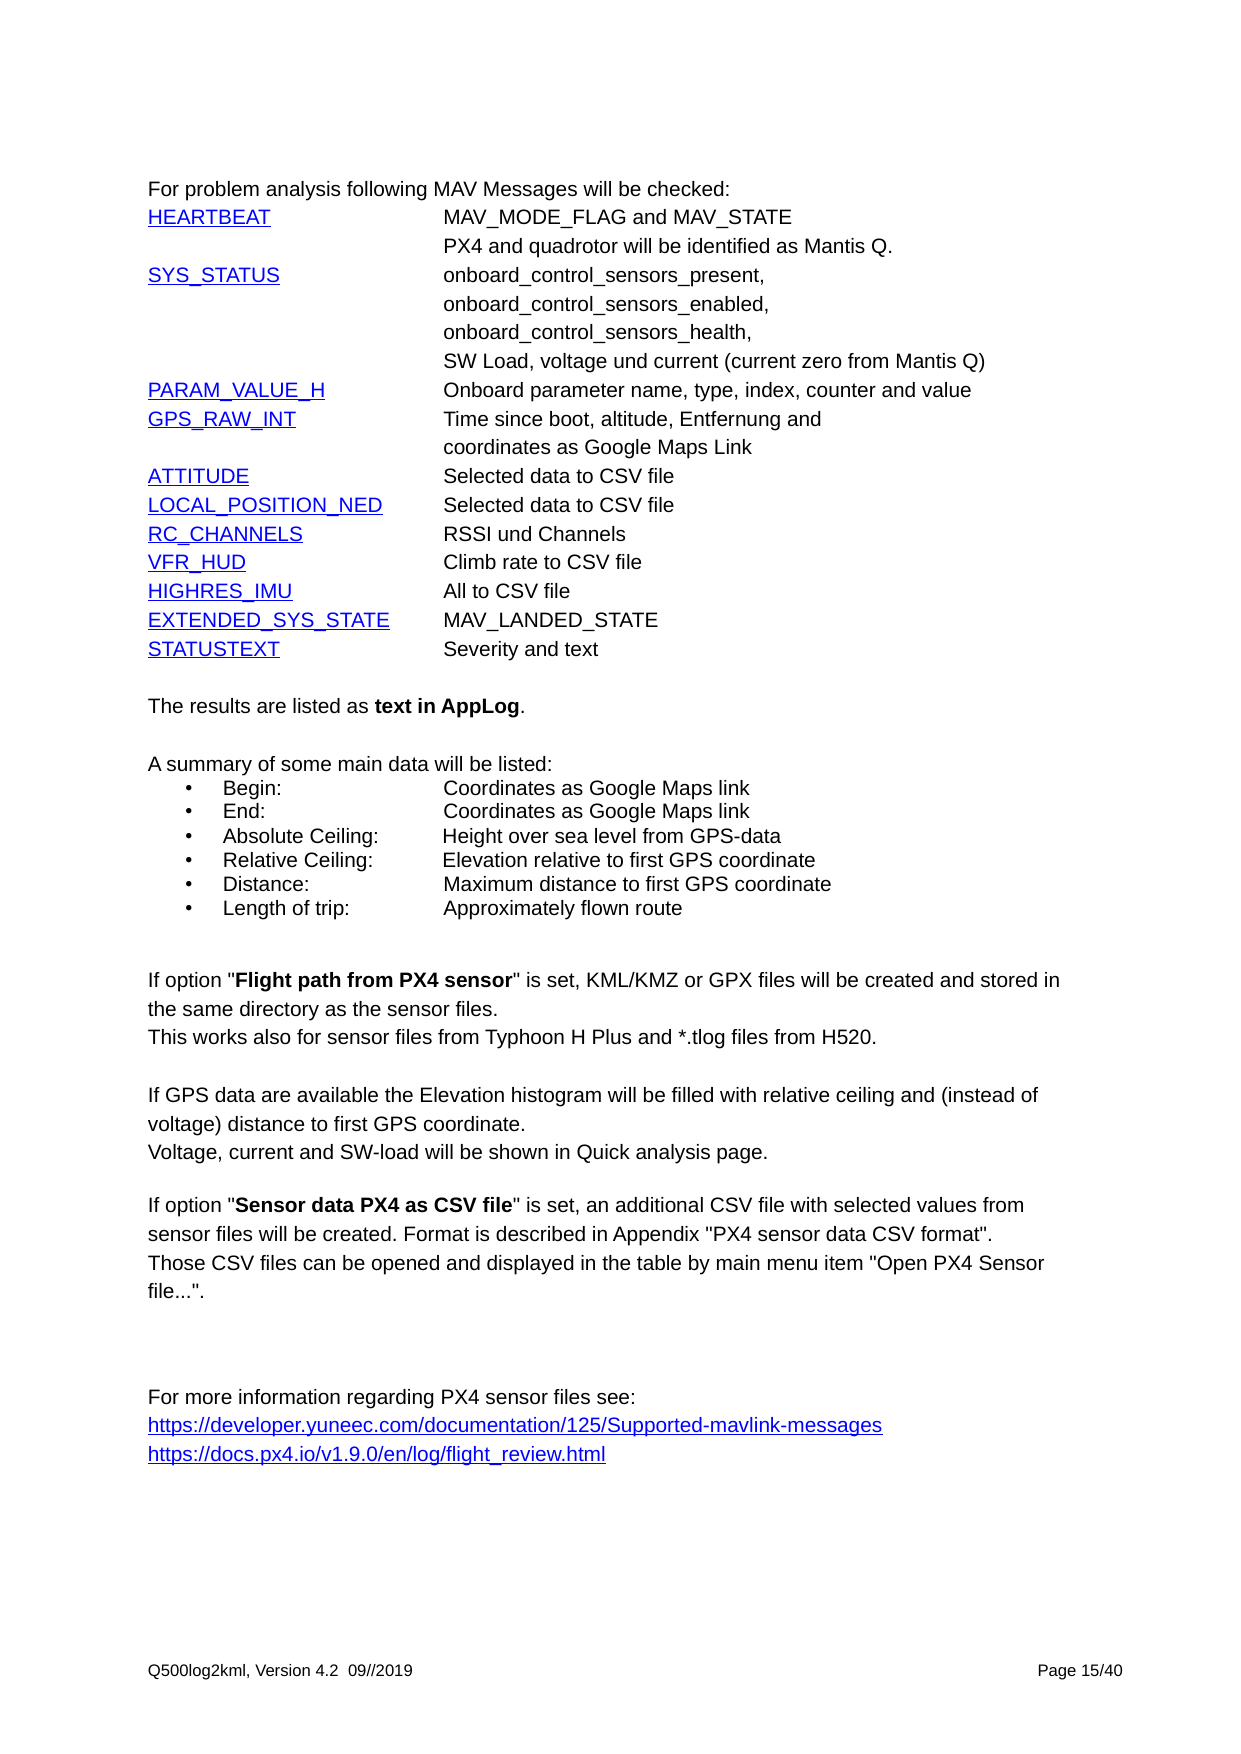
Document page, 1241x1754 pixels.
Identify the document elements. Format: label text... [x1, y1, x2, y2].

list Relative Ceiling: Elevation relative to first GPS coordinate [185, 847, 1093, 872]
text If GPS data are available the Elevation histogram will be filled with relative ceiling and (instead of voltage) distance to first GPS coordinate. [148, 1083, 1093, 1135]
text If option "Sensor data PX4 as CSV file" is set, an additional CSV file with selected values from sensor files will be created. Format is described in Appendix "PX4 sensor data CSV format". [148, 1193, 1093, 1246]
text PX4 and quadrotor will be identified as Mantis Q. [148, 234, 1093, 258]
text SYS_STATUS onboard_control_sensors_present, [148, 263, 1093, 287]
text https://developer.yuneec.com/documentation/125/Supported-mavlink-messages [148, 1413, 1093, 1437]
list Length of trip: Approximately flown route [185, 896, 1093, 920]
text The results are listed as text in AppLog. [148, 694, 1093, 718]
list End: Coordinates as Google Maps link [185, 799, 1093, 823]
text LOCAL_POSITION_NED Selected data to CSV file [148, 493, 1093, 517]
text This works also for sensor files from Typhoon H Plus and *.tlog files from H520. [148, 1025, 1093, 1049]
text SW Load, voltage und current (current zero from Mantis Q) [148, 349, 1093, 373]
text PARAM_VALUE_H Onboard parameter name, type, index, counter and value [148, 378, 1093, 402]
text RC_CHANNELS RSSI und Channels [148, 521, 1093, 545]
text HIGHRES_IMU All to CSV file [148, 579, 1093, 603]
text onboard_control_sensors_enabled, [148, 291, 1093, 315]
text https://docs.px4.io/v1.9.0/en/log/flight_review.html [148, 1442, 1093, 1466]
list Begin: Coordinates as Google Maps link [185, 775, 1093, 799]
text Voltage, current and SW-load will be shown in Quick analysis page. [148, 1140, 1093, 1164]
text For more information regarding PX4 sensor files see: [148, 1384, 1093, 1408]
text EXTENDED_SYS_STATE MAV_LANDED_STATE [148, 608, 1093, 632]
text If option "Flight path from PX4 sensor" is set, KML/KMZ or GPX files will be created and stored in the same directory as the sensor files. [148, 968, 1093, 1020]
text onboard_control_sensors_health, [148, 320, 1093, 344]
list Absolute Ceiling: Height over sea level from GPS-data [185, 823, 1093, 847]
text ATTITUDE Selected data to CSV file [148, 464, 1093, 488]
text A summary of some main data will be listed: [148, 751, 1093, 775]
text HEARTBEAT MAV_MODE_FLAG and MAV_STATE [148, 205, 1093, 229]
text STATUSTEXT Severity and text [148, 636, 1093, 660]
text GPS_RAW_INT Time since boot, altitude, Entfernung and coordinates as Google Maps Link [148, 406, 1093, 459]
text VFR_HUD Climb rate to CSV file [148, 550, 1093, 574]
text Those CSV files can be opened and displayed in the table by main menu item "Open PX4 Sensor file...". [148, 1250, 1093, 1303]
list Distance: Maximum distance to first GPS coordinate [185, 872, 1093, 896]
text For problem analysis following MAV Messages will be checked: [148, 176, 1093, 200]
